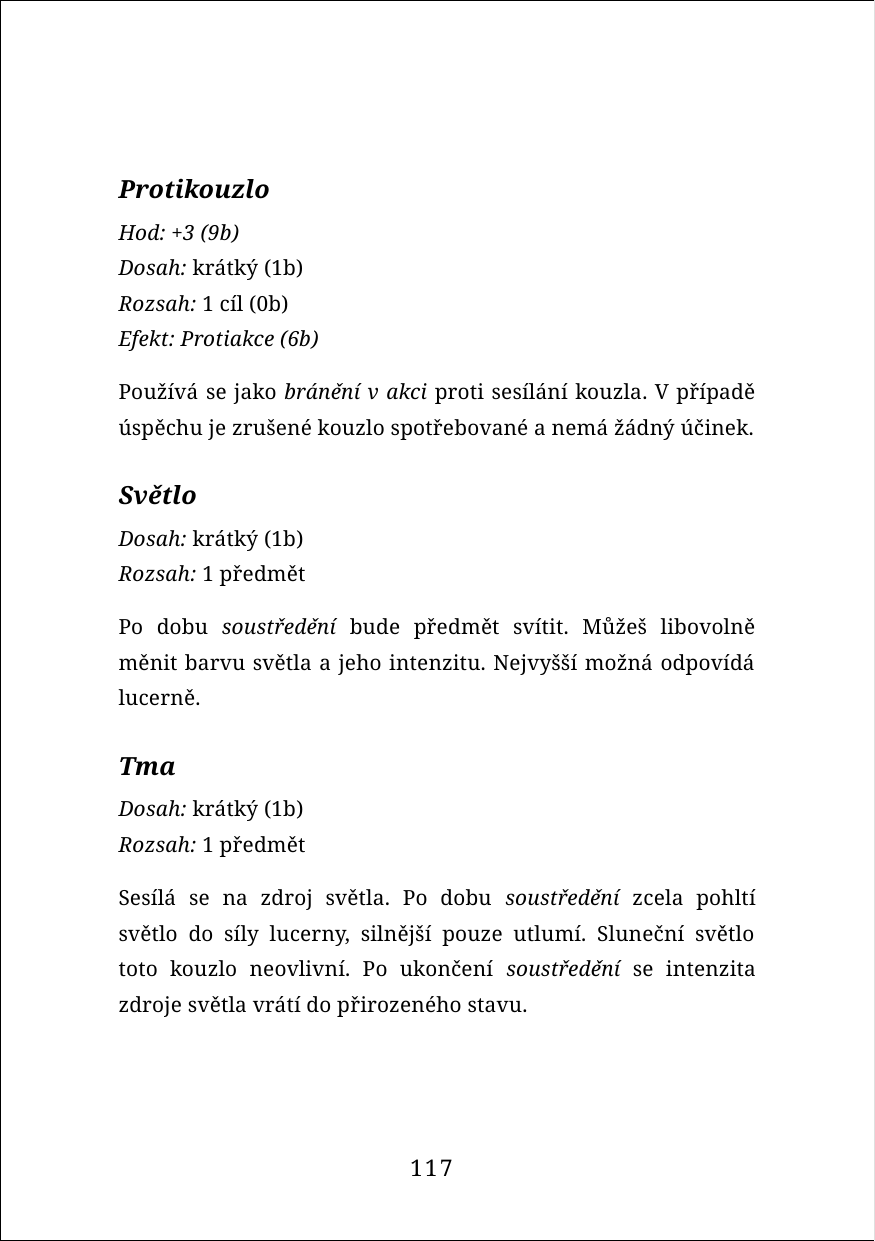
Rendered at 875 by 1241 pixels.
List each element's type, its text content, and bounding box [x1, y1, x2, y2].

text Dosah: krátký (1b) Rozsah: 1 předmět [118, 794, 756, 858]
subtitle Protikouzlo [118, 172, 756, 206]
subtitle Světlo [118, 478, 756, 512]
text Sesílá se na zdroj světla. Po dobu soustředění zcela pohltí světlo do síly lucerny, silnější pouze utlumí. Sluneční světlo toto kouzlo neovlivní. Po ukončení soustředění se intenzita zdroje světla vrátí do přirozeného stavu. [118, 883, 756, 1018]
text Používá se jako bránění v akci proti sesílání kouzla. V případě úspěchu je zrušené kouzlo spotřebované a nemá žádný účinek. [118, 377, 756, 441]
subtitle Tma [118, 748, 756, 783]
text Hod: +3 (9b) Dosah: krátký (1b) Rozsah: 1 cíl (0b) Efekt: Protiakce (6b) [118, 218, 756, 353]
text Dosah: krátký (1b) Rozsah: 1 předmět [118, 524, 756, 588]
text Po dobu soustředění bude předmět svítit. Můžeš libovolně měnit barvu světla a jeho intenzitu. Nejvyšší možná odpovídá lucerně. [118, 612, 756, 712]
